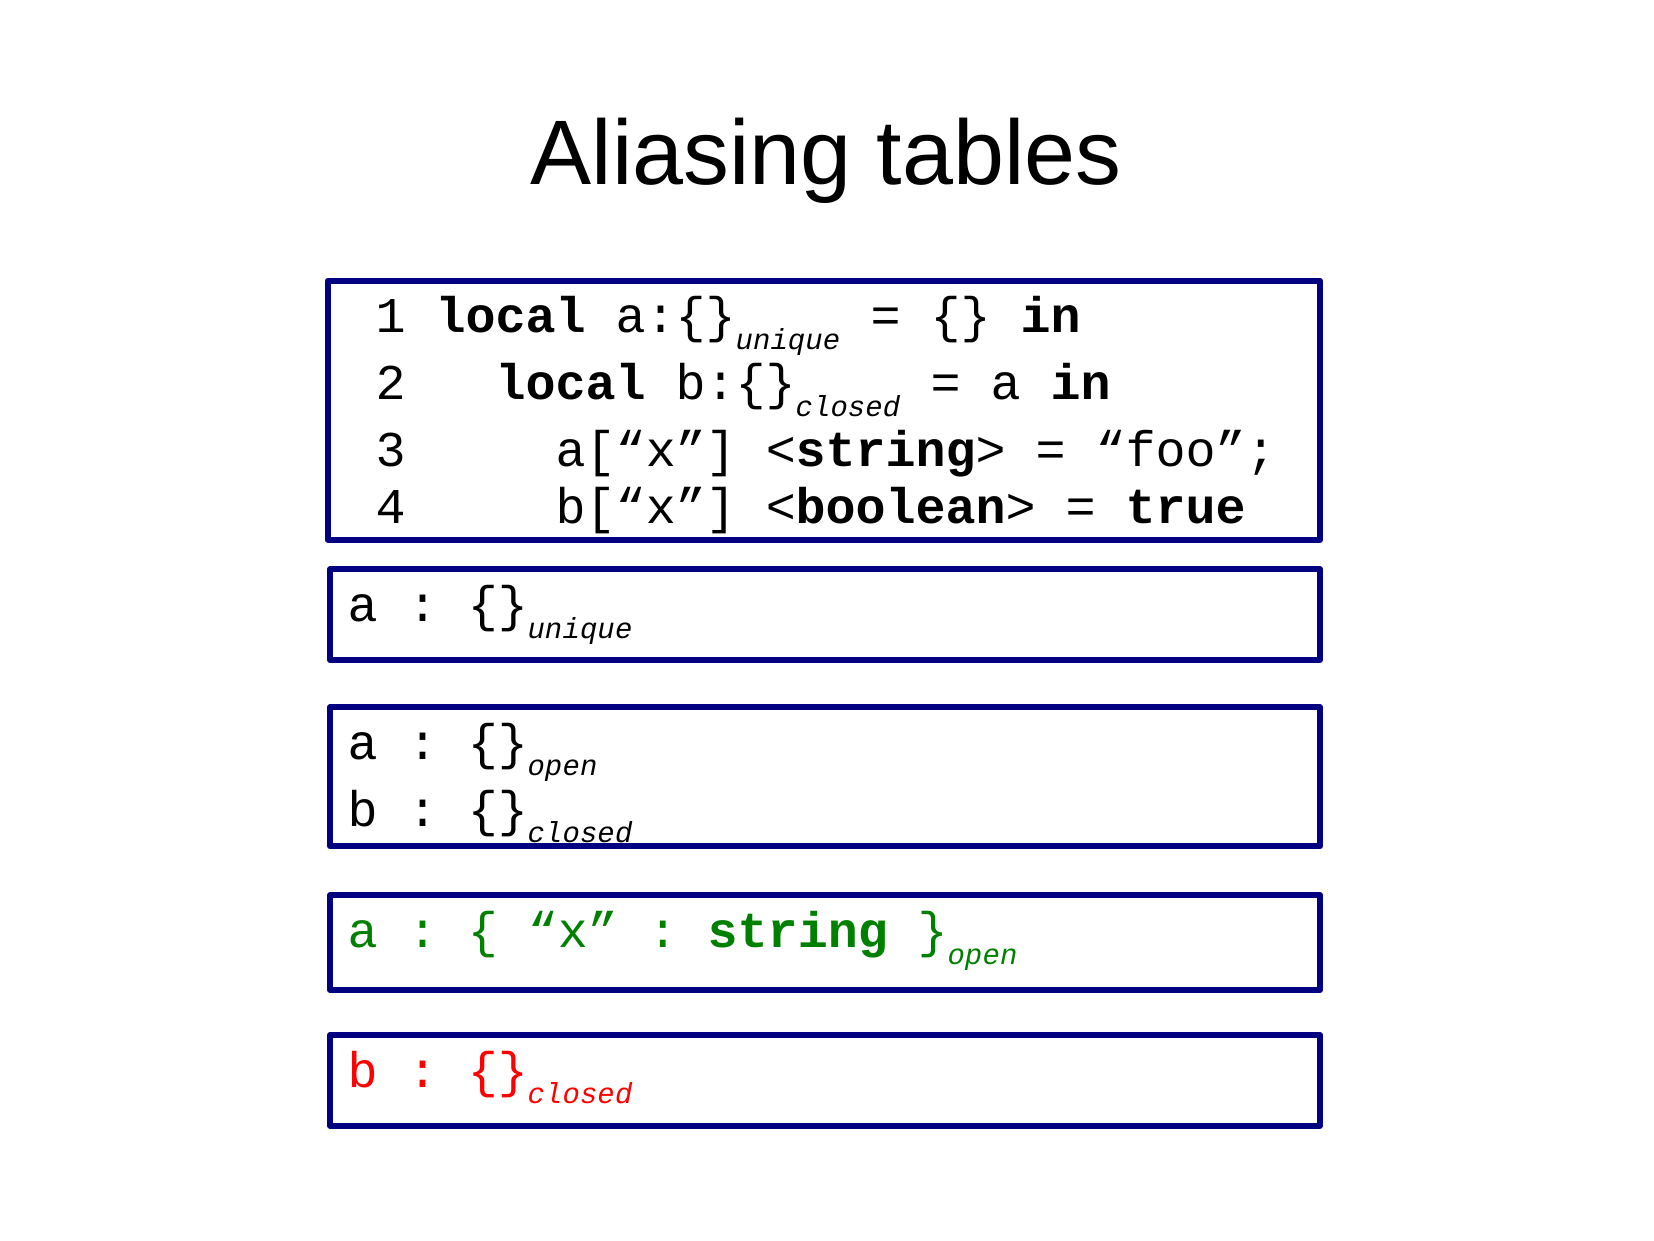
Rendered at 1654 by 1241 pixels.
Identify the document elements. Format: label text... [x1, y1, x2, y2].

text_box a : {}unique [330, 569, 1321, 661]
title Aliasing tables [82, 49, 1571, 257]
text_box b : {}closed [330, 1035, 1321, 1126]
text_box 1 local a:{}unique = {} in 2 local b:{}closed = a in 3 a[“x”] <string> = “foo”; 4 b[“x”] <boolean> = true [327, 280, 1321, 541]
text_box a : { “x” : string }open [330, 895, 1321, 991]
text_box a : {}open b : {}closed [330, 707, 1321, 847]
